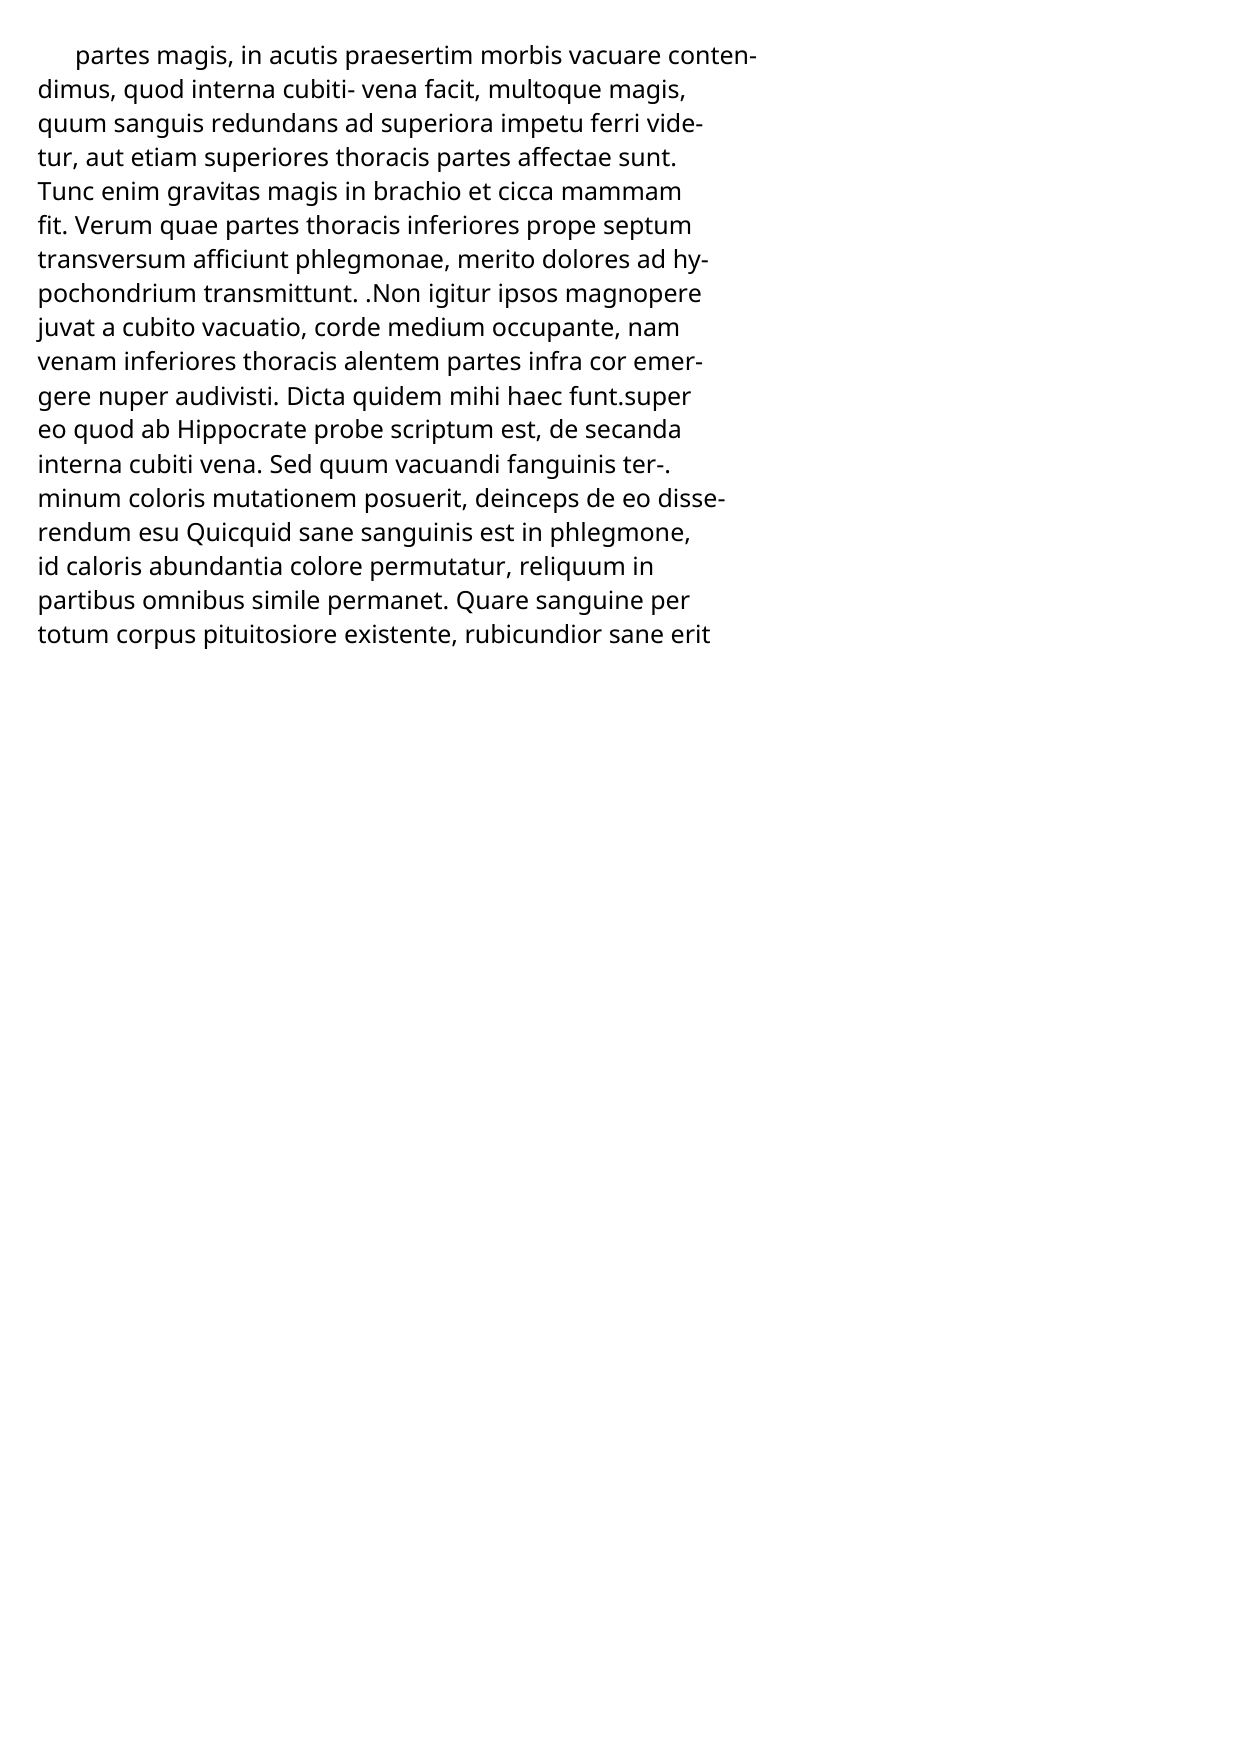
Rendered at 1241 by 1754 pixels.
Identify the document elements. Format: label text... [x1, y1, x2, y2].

text partes magis, in acutis praesertim morbis vacuare conten- dimus, quod interna cubiti- vena facit, multoque magis, quum sanguis redundans ad superiora impetu ferri vide- tur, aut etiam superiores thoracis partes affectae sunt. Tunc enim gravitas magis in brachio et cicca mammam fit. Verum quae partes thoracis inferiores prope septum transversum afficiunt phlegmonae, merito dolores ad hy- pochondrium transmittunt. .Non igitur ipsos magnopere juvat a cubito vacuatio, corde medium occupante, nam venam inferiores thoracis alentem partes infra cor emer- gere nuper audivisti. Dicta quidem mihi haec funt.super eo quod ab Hippocrate probe scriptum est, de secanda interna cubiti vena. Sed quum vacuandi fanguinis ter-. minum coloris mutationem posuerit, deinceps de eo disse- rendum esu Quicquid sane sanguinis est in phlegmone, id caloris abundantia colore permutatur, reliquum in partibus omnibus simile permanet. Quare sanguine per totum corpus pituitosiore existente, rubicundior sane erit [37, 37, 1203, 651]
